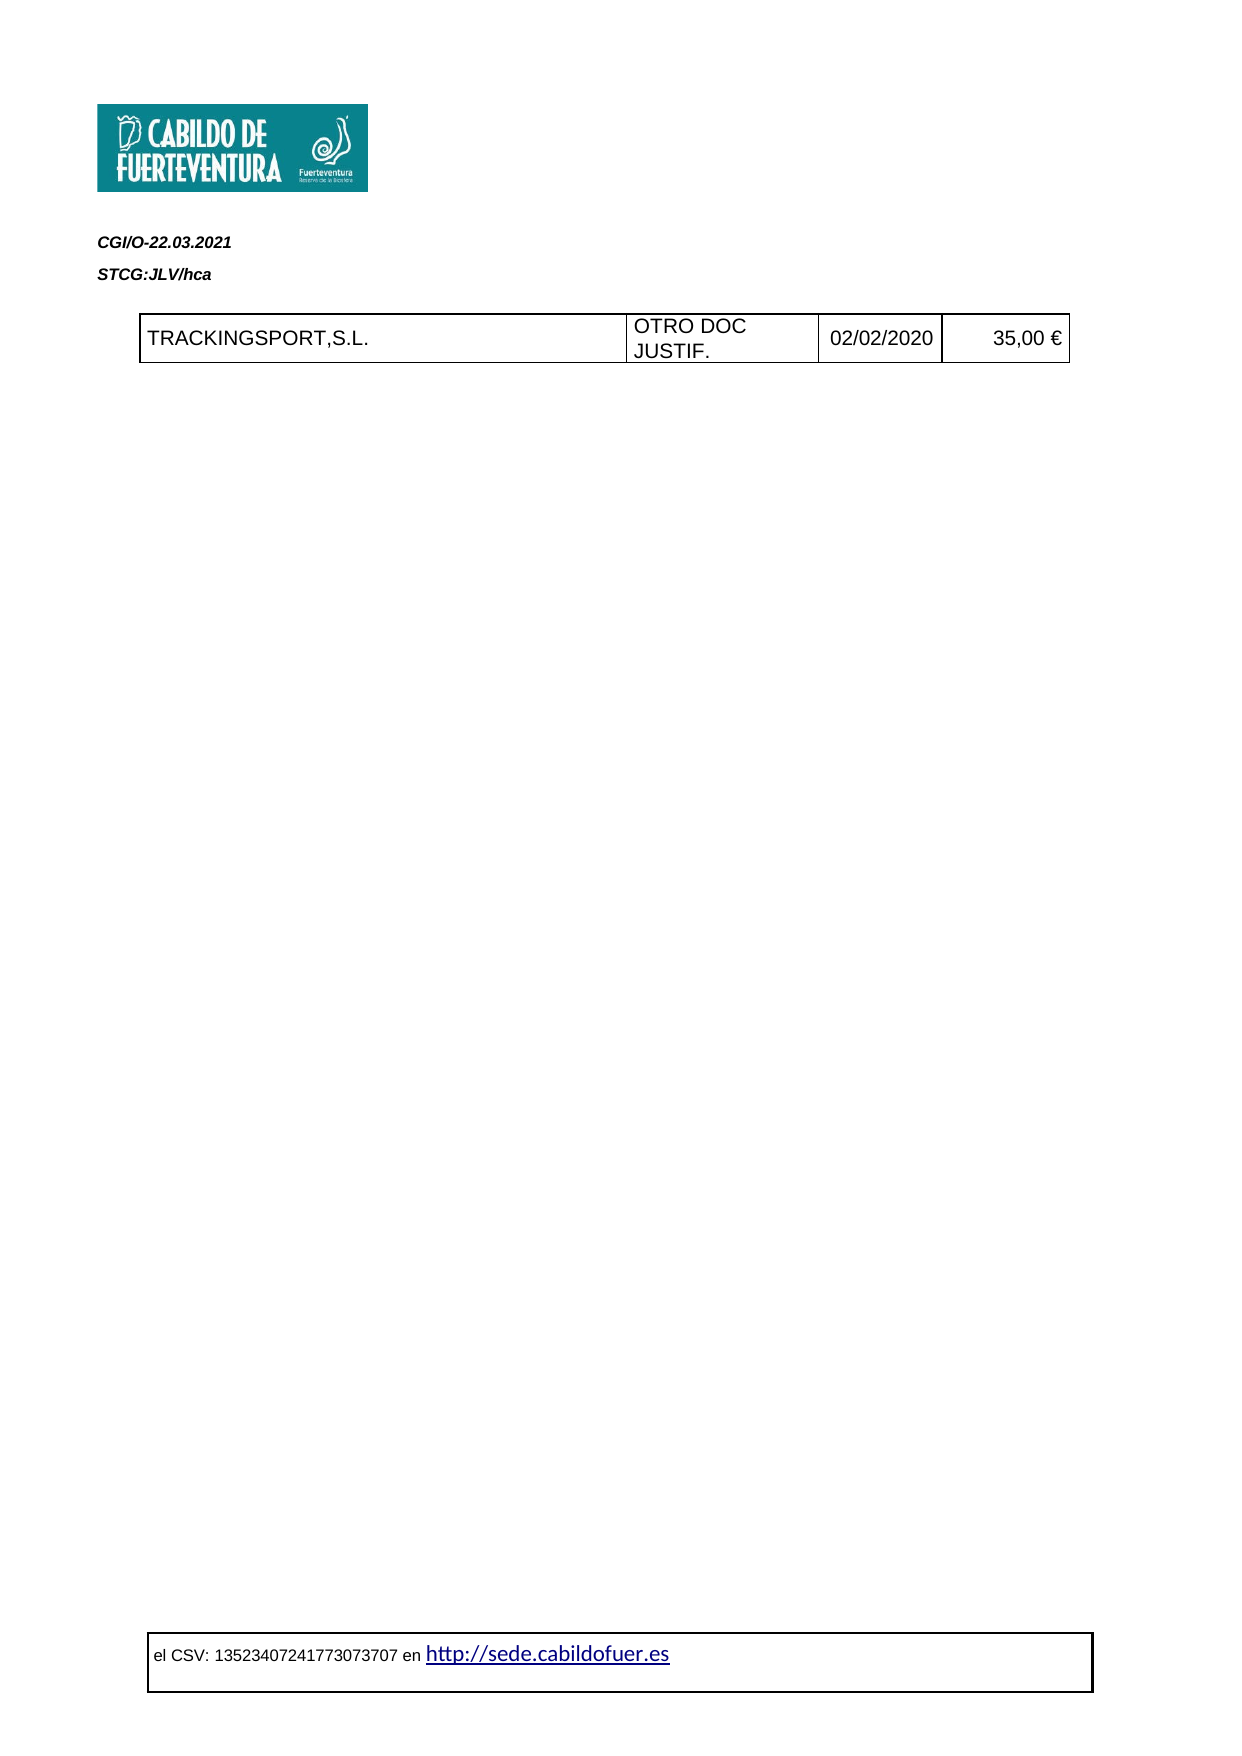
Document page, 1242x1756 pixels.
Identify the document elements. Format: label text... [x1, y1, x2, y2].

table_cell TRACKINGSPORT,S.L. [141, 315, 626, 362]
table_cell OTRO DOC JUSTIF. [627, 315, 818, 362]
table_cell 35,00 € [943, 315, 1069, 362]
table_cell 02/02/2020 [819, 315, 941, 362]
